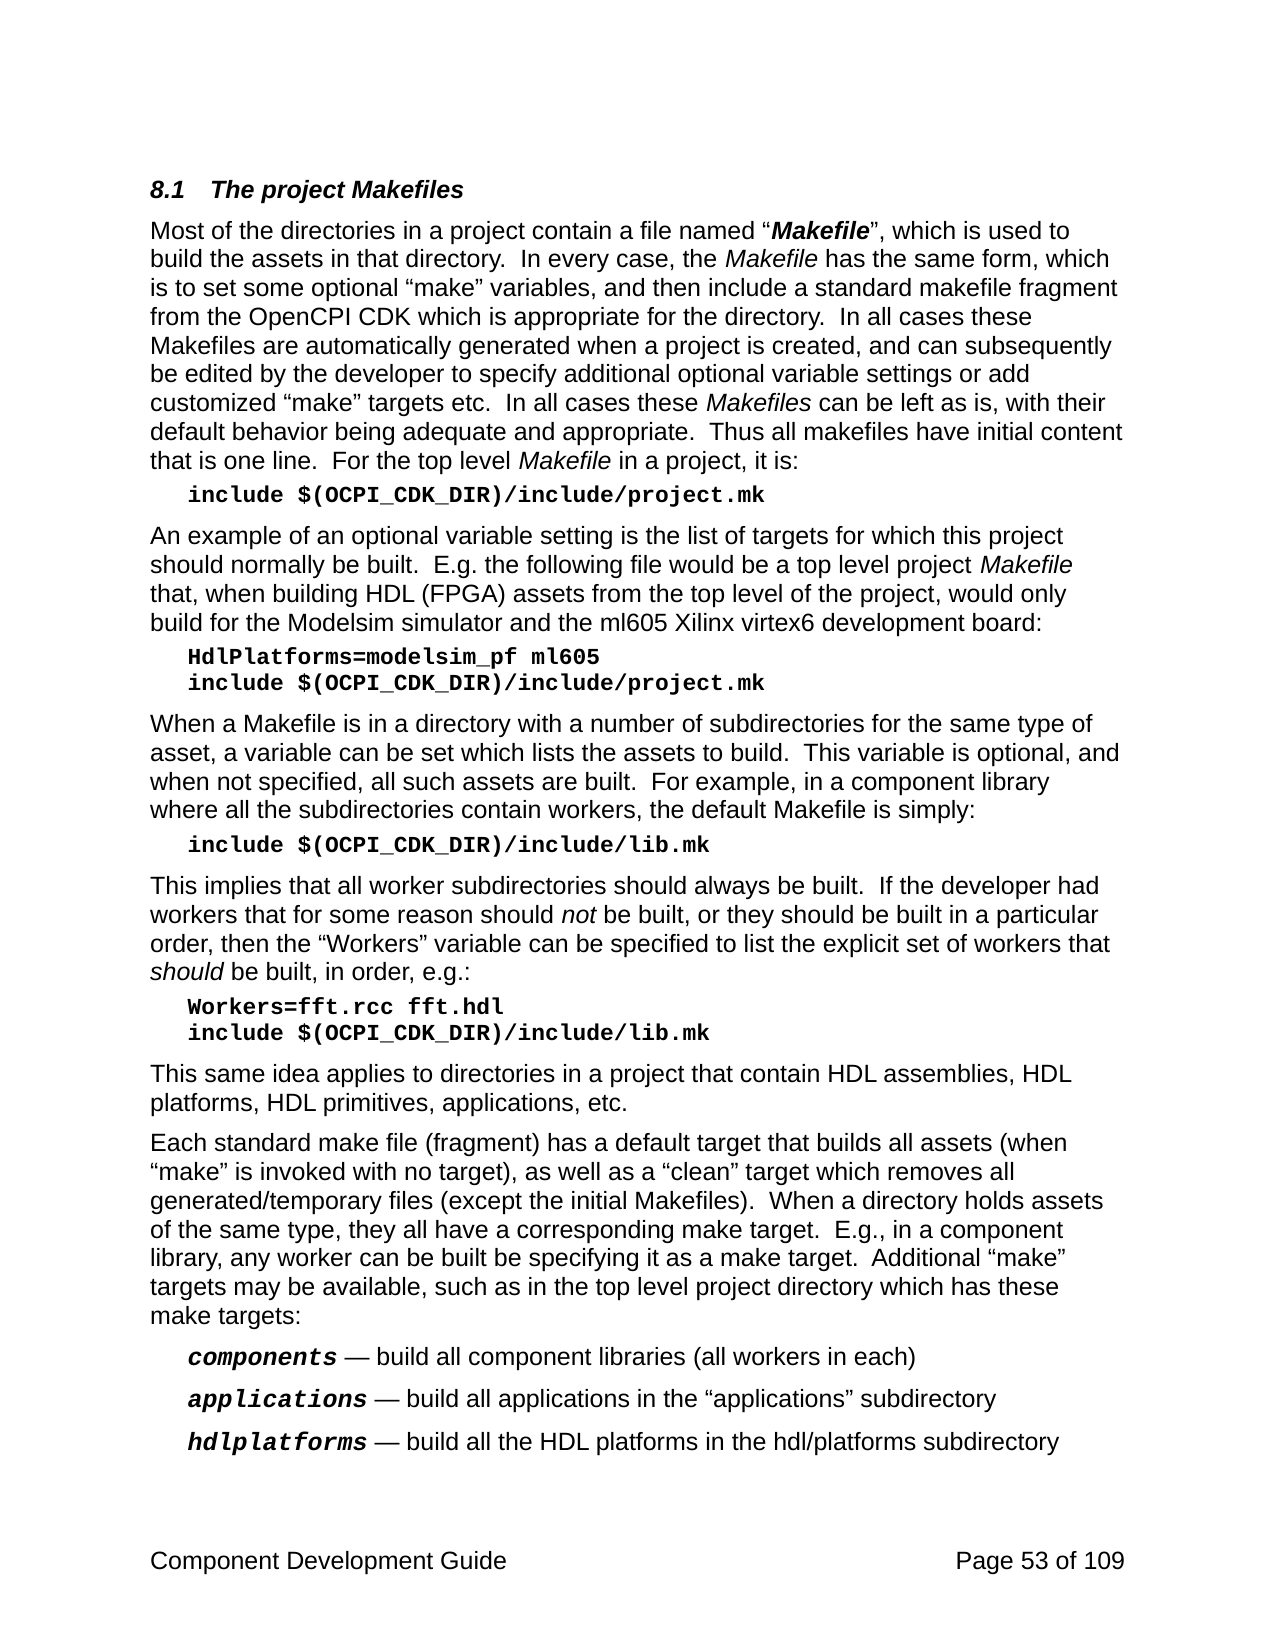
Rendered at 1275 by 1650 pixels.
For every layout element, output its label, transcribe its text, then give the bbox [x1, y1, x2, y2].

text When a Makefile is in a directory with a number of subdirectories for the same type of asset, a variable can be set which lists the assets to build. This variable is optional, and when not specified, all such assets are built. For example, in a component library where all the subdirectories contain workers, the default Makefile is simply: [150, 709, 1125, 824]
text An example of an optional variable setting is the list of targets for which this project should normally be built. E.g. the following file would be a top level project Makefile that, when building HDL (FPGA) assets from the top level of the project, would only build for the Modelsim simulator and the ml605 Xilinx virtex6 development board: [150, 521, 1125, 636]
text include $(OCPI_CDK_DIR)/include/project.mk [187, 483, 1125, 509]
text This implies that all worker subdirectories should always be built. If the developer had workers that for some reason should not be built, or they should be built in a particular order, then the “Workers” variable can be specified to list the explicit set of workers that should be built, in order, e.g.: [150, 871, 1125, 986]
subtitle The project Makefiles [150, 175, 1125, 204]
text HdlPlatforms=modelsim_pf ml605 include $(OCPI_CDK_DIR)/include/project.mk [187, 645, 1125, 697]
text This same idea applies to directories in a project that contain HDL assemblies, HDL platforms, HDL primitives, applications, etc. [150, 1059, 1125, 1116]
text Most of the directories in a project contain a file named “Makefile”, which is used to build the assets in that directory. In every case, the Makefile has the same form, which is to set some optional “make” variables, and then include a standard makefile fragment from the OpenCPI CDK which is appropriate for the directory. In all cases these Makefiles are automatically generated when a project is created, and can subsequently be edited by the developer to specify additional optional variable settings or add customized “make” targets etc. In all cases these Makefiles can be left as is, with their default behavior being adequate and appropriate. Thus all makefiles have initial content that is one line. For the top level Makefile in a project, it is: [150, 216, 1125, 474]
text include $(OCPI_CDK_DIR)/include/lib.mk [187, 833, 1125, 859]
text Each standard make file (fragment) has a default target that builds all assets (when “make” is invoked with no target), as well as a “clean” target which removes all generated/temporary files (except the initial Makefiles). When a directory holds assets of the same type, they all have a corresponding make target. E.g., in a component library, any worker can be built be specifying it as a make target. Additional “make” targets may be available, such as in the top level project directory which has these make targets: [150, 1128, 1125, 1329]
text Workers=fft.rcc fft.hdl include $(OCPI_CDK_DIR)/include/lib.mk [187, 995, 1125, 1047]
text hdlplatforms — build all the HDL platforms in the hdl/platforms subdirectory [187, 1427, 1125, 1458]
text applications — build all applications in the “applications” subdirectory [187, 1384, 1125, 1415]
text components — build all component libraries (all workers in each) [187, 1342, 1125, 1372]
